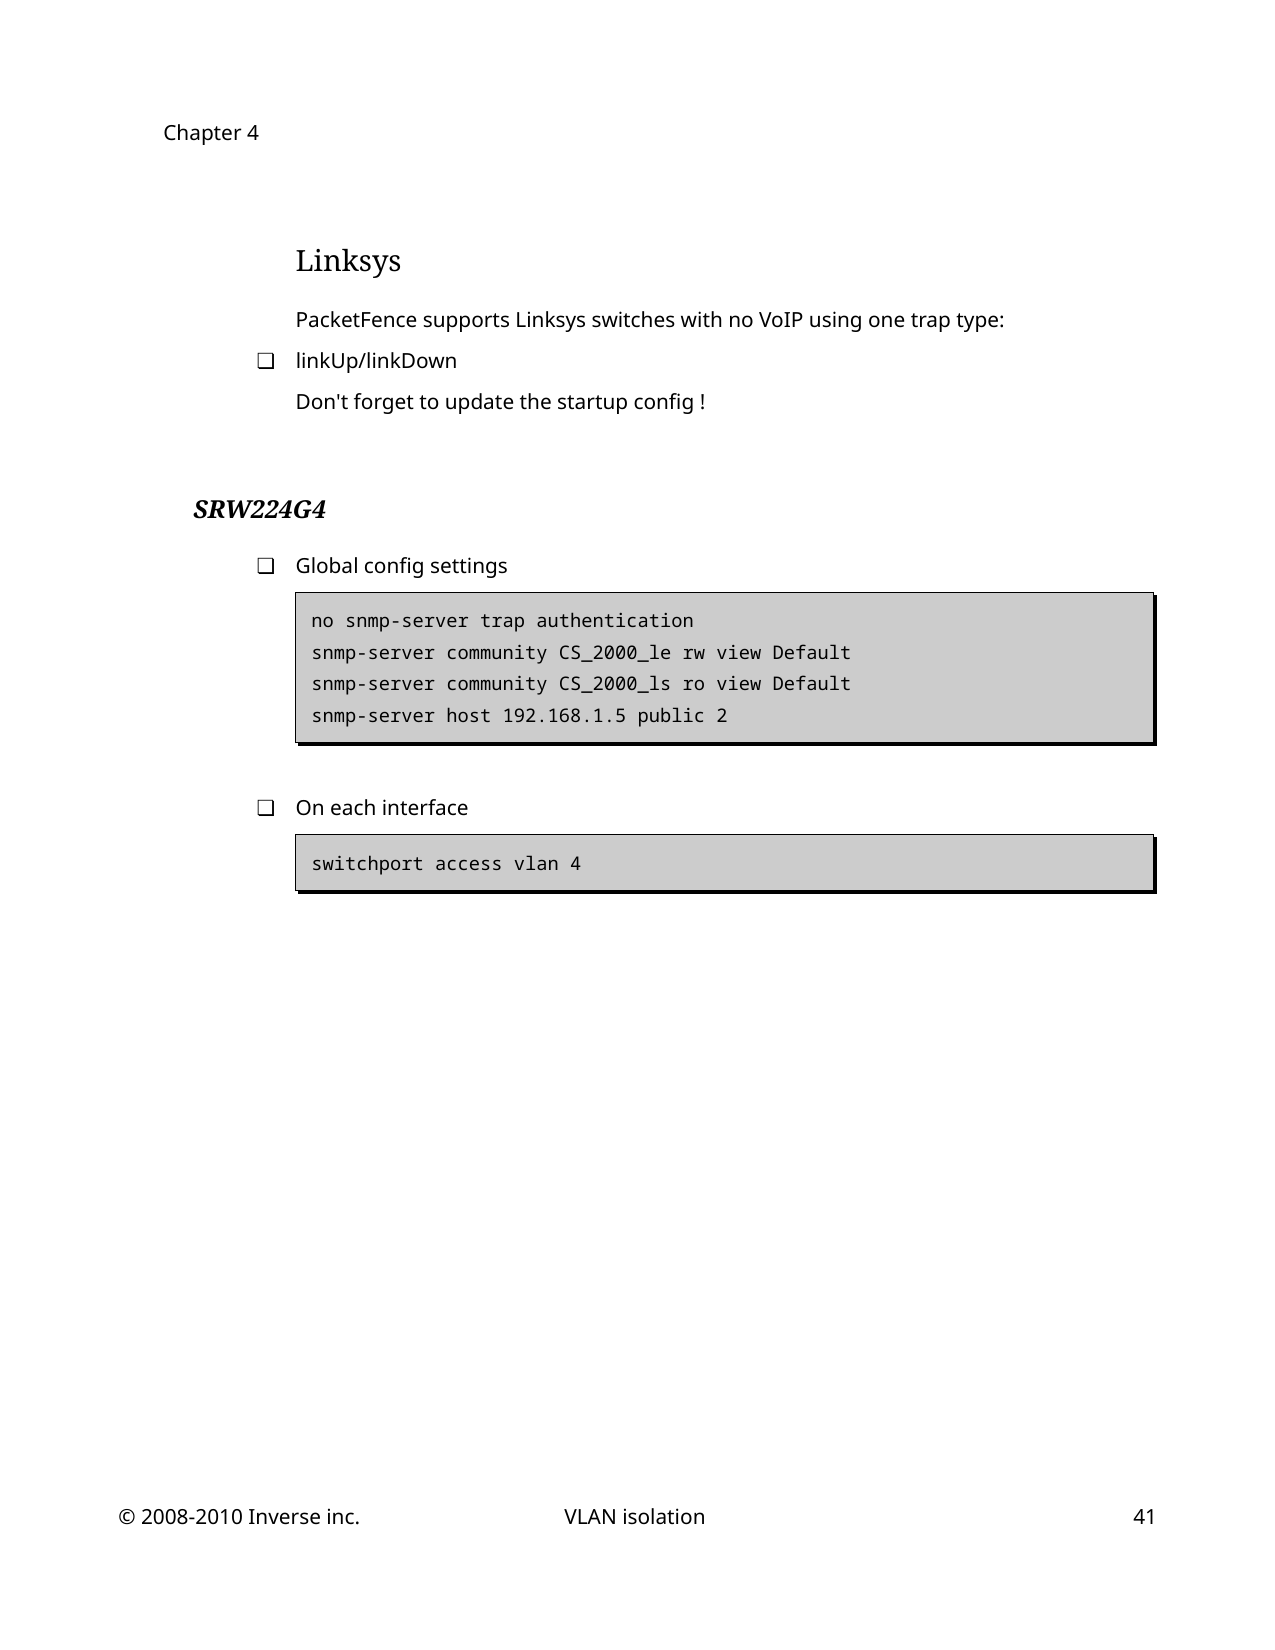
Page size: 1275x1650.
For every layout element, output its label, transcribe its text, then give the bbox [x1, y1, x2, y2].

text no snmp-server trap authentication [296, 593, 1153, 623]
text snmp-server host 192.168.1.5 public 2 [296, 686, 1153, 742]
subtitle SRW224G4 [156, 492, 1157, 526]
text Don't forget to update the startup config ! [295, 387, 1157, 415]
text switchport access vlan 4 [296, 835, 1153, 890]
list ❏ Global config settings [256, 551, 1157, 579]
list ❏ On each interface [256, 793, 1157, 822]
text snmp-server community CS_2000_ls ro view Default [296, 655, 1153, 686]
subtitle Linksys [295, 241, 1157, 280]
text snmp-server community CS_2000_le rw view Default [296, 623, 1153, 655]
text PacketFence supports Linksys switches with no VoIP using one trap type: [295, 305, 1157, 333]
list ❏ linkUp/linkDown [256, 346, 1157, 374]
